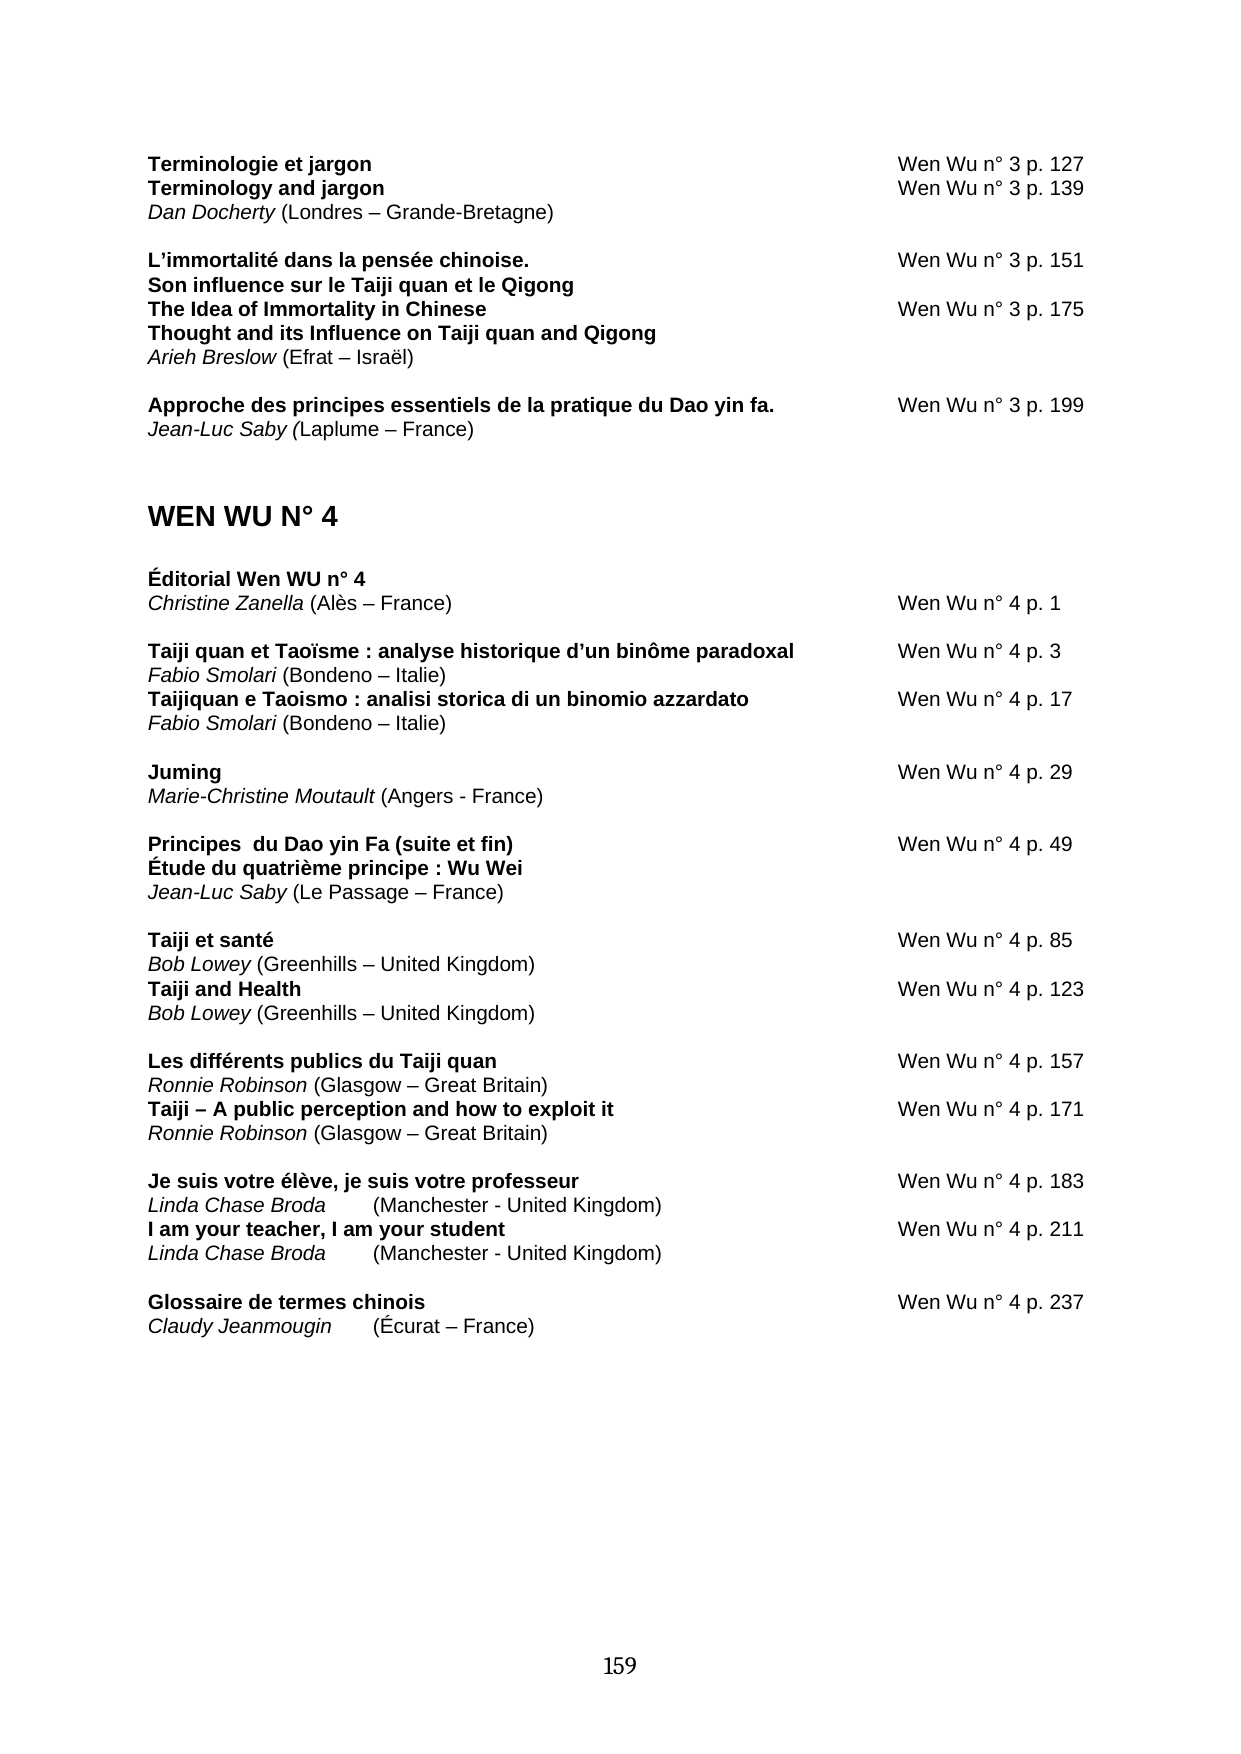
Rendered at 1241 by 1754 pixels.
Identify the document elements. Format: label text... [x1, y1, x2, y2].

text L’immortalité dans la pensée chinoise. Wen Wu n° 3 p. 151 [148, 248, 1093, 272]
text Terminologie et jargon Wen Wu n° 3 p. 127 [148, 152, 1093, 176]
text The Idea of Immortality in Chinese Wen Wu n° 3 p. 175 [148, 297, 1093, 321]
text Juming Wen Wu n° 4 p. 29 Marie-Christine Moutault (Angers - France) [148, 759, 1093, 807]
text Éditorial Wen WU n° 4 [148, 567, 1093, 591]
text Jean-Luc Saby (Le Passage – France) [148, 880, 1093, 904]
text Les différents publics du Taiji quan Wen Wu n° 4 p. 157 Ronnie Robinson (Glasgow – Great Britain) [148, 1049, 1093, 1097]
text Taiji and Health Wen Wu n° 4 p. 123 Bob Lowey (Greenhills – United Kingdom) [148, 976, 1093, 1024]
text Thought and its Influence on Taiji quan and Qigong Arieh Breslow (Efrat – Israël) [148, 321, 1093, 369]
text Je suis votre élève, je suis votre professeur Wen Wu n° 4 p. 183 Linda Chase Broda (Manchester - United Kingdom) [148, 1169, 1093, 1217]
text Taiji quan et Taoïsme : analyse historique d’un binôme paradoxal Wen Wu n° 4 p. 3 Fabio Smolari (Bondeno – Italie) [148, 639, 1093, 687]
text Principes du Dao yin Fa (suite et fin) Wen Wu n° 4 p. 49 Étude du quatrième principe : Wu Wei [148, 832, 1093, 880]
text Taiji – A public perception and how to exploit it Wen Wu n° 4 p. 171 Ronnie Robinson (Glasgow – Great Britain) [148, 1097, 1093, 1145]
text Son influence sur le Taiji quan et le Qigong [148, 272, 1093, 296]
text Approche des principes essentiels de la pratique du Dao yin fa. Wen Wu n° 3 p. 199 Jean-Luc Saby (Laplume – France) [148, 393, 1093, 441]
text Taiji et santé Wen Wu n° 4 p. 85 Bob Lowey (Greenhills – United Kingdom) [148, 928, 1093, 976]
text Glossaire de termes chinois Wen Wu n° 4 p. 237 Claudy Jeanmougin (Écurat – France) [148, 1289, 1093, 1337]
text Terminology and jargon Wen Wu n° 3 p. 139 Dan Docherty (Londres – Grande-Bretagne) [148, 176, 1093, 224]
text WEN WU N° 4 [148, 499, 1093, 533]
text Taijiquan e Taoismo : analisi storica di un binomio azzardato Wen Wu n° 4 p. 17 Fabio Smolari (Bondeno – Italie) [148, 687, 1093, 735]
text I am your teacher, I am your student Wen Wu n° 4 p. 211 Linda Chase Broda (Manchester - United Kingdom) [148, 1217, 1093, 1265]
text Christine Zanella (Alès – France) Wen Wu n° 4 p. 1 [148, 591, 1093, 615]
